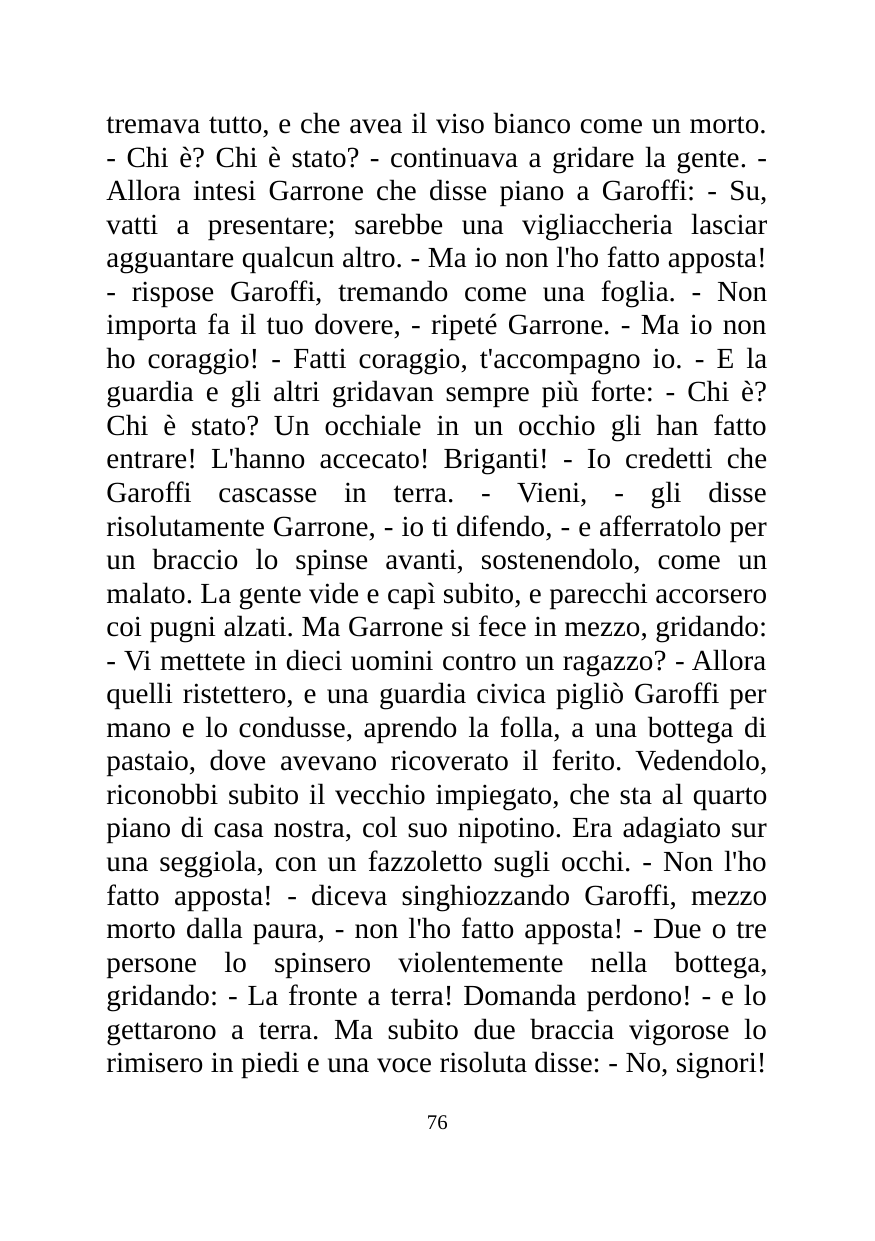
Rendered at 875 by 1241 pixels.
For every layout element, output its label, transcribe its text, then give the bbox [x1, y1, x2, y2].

text tremava tutto, e che avea il viso bianco come un morto. - Chi è? Chi è stato? - continuava a gridare la gente. - Allora intesi Garrone che disse piano a Garoffi: - Su, vatti a presentare; sarebbe una vigliaccheria lasciar agguantare qualcun altro. - Ma io non l'ho fatto apposta! - rispose Garoffi, tremando come una foglia. - Non importa fa il tuo dovere, - ripeté Garrone. - Ma io non ho coraggio! - Fatti coraggio, t'accompagno io. - E la guardia e gli altri gridavan sempre più forte: - Chi è? Chi è stato? Un occhiale in un occhio gli han fatto entrare! L'hanno accecato! Briganti! - Io credetti che Garoffi cascasse in terra. - Vieni, - gli disse risolutamente Garrone, - io ti difendo, - e afferratolo per un braccio lo spinse avanti, sostenendolo, come un malato. La gente vide e capì subito, e parecchi accorsero coi pugni alzati. Ma Garrone si fece in mezzo, gridando: - Vi mettete in dieci uomini contro un ragazzo? - Allora quelli ristettero, e una guardia civica pigliò Garoffi per mano e lo condusse, aprendo la folla, a una bottega di pastaio, dove avevano ricoverato il ferito. Vedendolo, riconobbi subito il vecchio impiegato, che sta al quarto piano di casa nostra, col suo nipotino. Era adagiato sur una seggiola, con un fazzoletto sugli occhi. - Non l'ho fatto apposta! - diceva singhiozzando Garoffi, mezzo morto dalla paura, - non l'ho fatto apposta! - Due o tre persone lo spinsero violentemente nella bottega, gridando: - La fronte a terra! Domanda perdono! - e lo gettarono a terra. Ma subito due braccia vigorose lo rimisero in piedi e una voce risoluta disse: - No, signori! [106, 106, 768, 1079]
